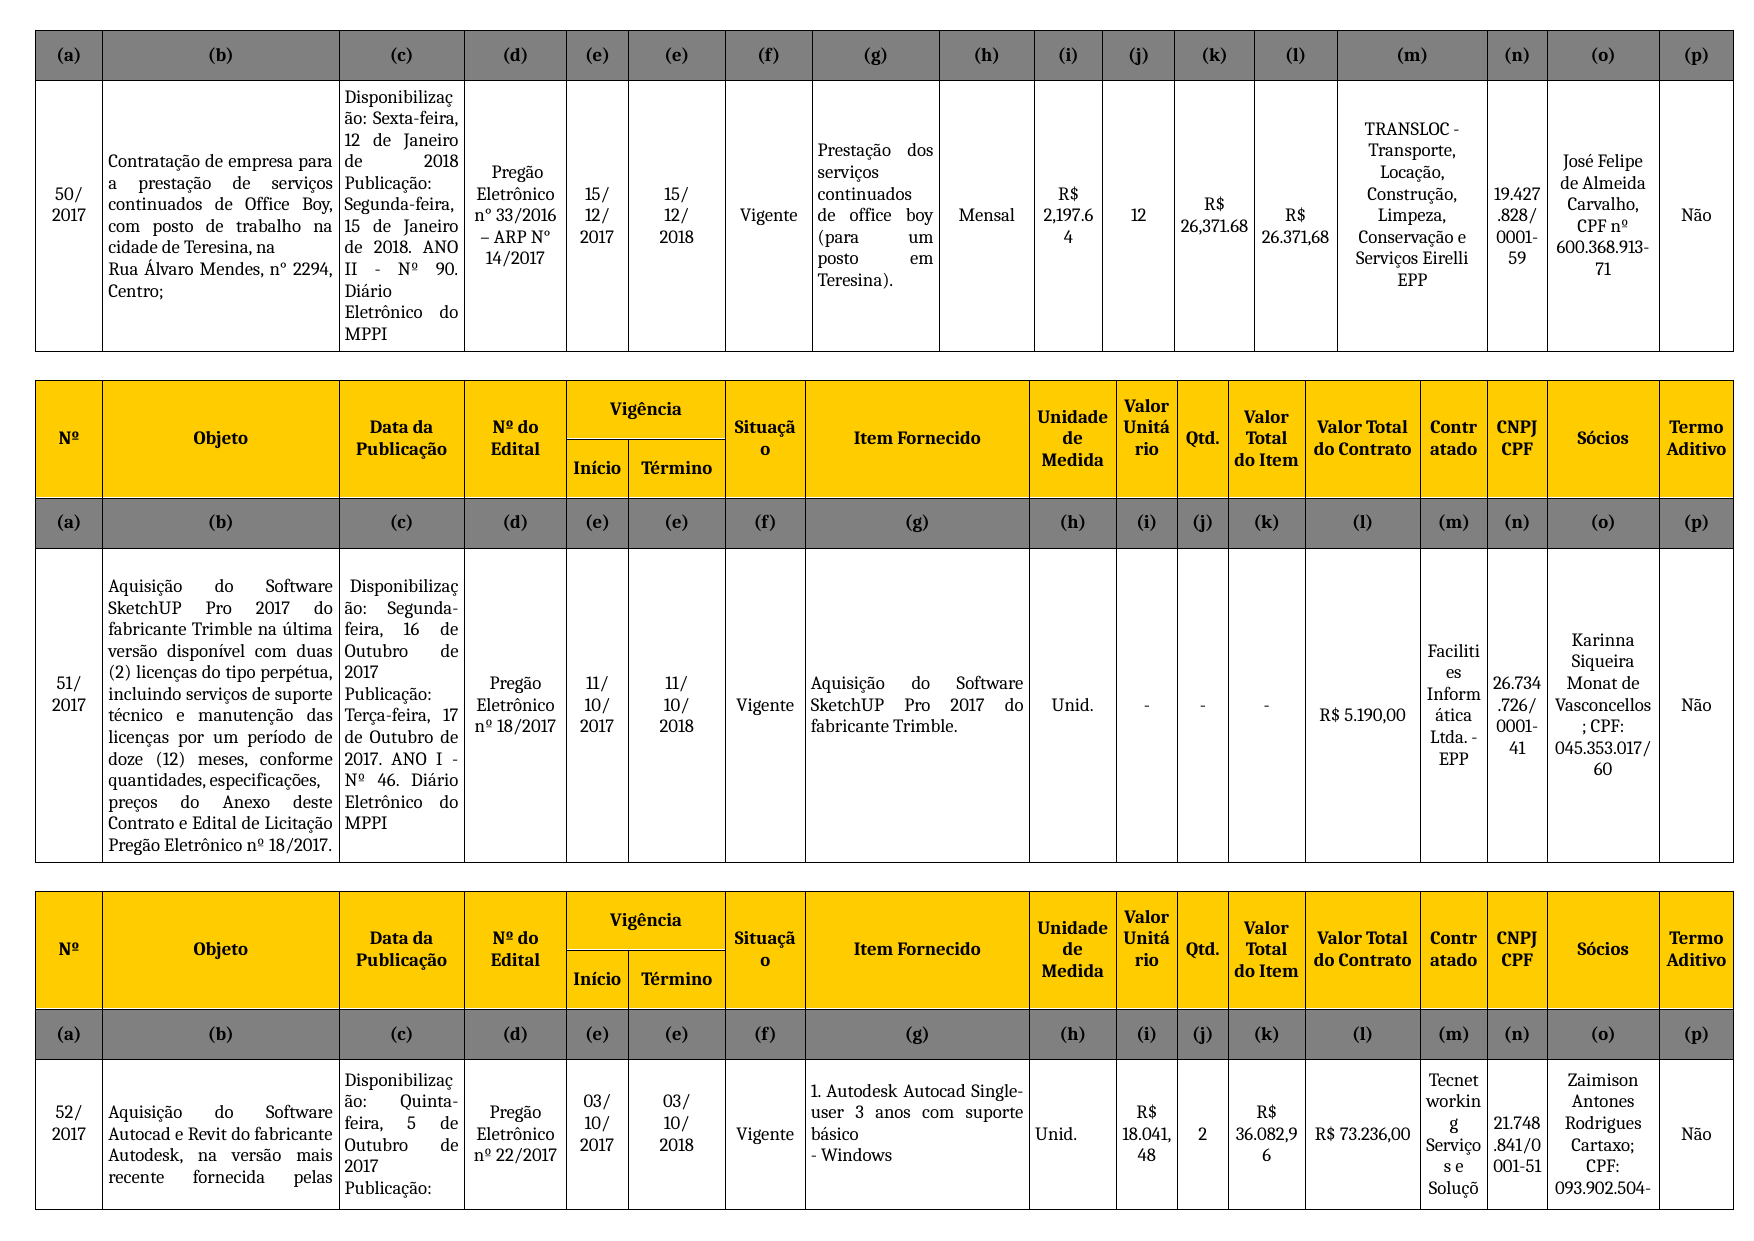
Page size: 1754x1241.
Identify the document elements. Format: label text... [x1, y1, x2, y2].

table_cell Aquisição do Software SketchUP Pro 2017 do fabricante Trimble. [806, 549, 1029, 862]
table_cell (i) [1117, 1010, 1177, 1059]
table_cell R$ 26.371,68 [1255, 81, 1337, 351]
table_header Objeto [103, 381, 339, 497]
table_cell (g) [813, 31, 939, 80]
table_cell - [1229, 549, 1305, 862]
table_cell 52/ 2017 [36, 1060, 102, 1209]
table_cell Pregão Eletrônico nº 22/2017 [465, 1060, 566, 1209]
table_cell 11/ 10/ 2018 [629, 549, 725, 862]
table_header Data da Publicação [340, 892, 464, 1008]
table_header Vigência [567, 381, 725, 438]
table_cell (m) [1421, 499, 1487, 548]
table_cell (k) [1229, 499, 1305, 548]
table_cell (l) [1306, 499, 1420, 548]
table_header Qtd. [1178, 381, 1228, 497]
table_header Contratado [1421, 892, 1487, 1008]
table_header Item Fornecido [806, 381, 1029, 497]
table_cell R$ 18.041,48 [1117, 1060, 1177, 1209]
table_cell Zaimison Antones Rodrigues Cartaxo; CPF: 093.902.504- [1548, 1060, 1659, 1209]
table_header Termo Aditivo [1660, 892, 1733, 1008]
table_cell (i) [1117, 499, 1177, 548]
table_cell 15/ 12/ 2017 [567, 81, 628, 351]
table_cell (e) [629, 1010, 725, 1059]
table_cell Aquisição do Software SketchUP Pro 2017 do fabricante Trimble na última versão disponível com duas (2) licenças do tipo perpétua, incluindo serviços de suporte técnico e manutenção das licenças por um período de doze (12) meses, conforme quantidades, especificações, preços do Anexo deste Contrato e Edital de Licitação Pregão Eletrônico nº 18/2017. [103, 549, 339, 862]
table_cell Prestação dos serviços continuados de office boy (para um posto em Teresina). [813, 81, 939, 351]
table_cell (o) [1548, 499, 1659, 548]
table_cell Não [1660, 81, 1733, 351]
table_header Nº [36, 892, 102, 1008]
table_header Unidade de Medida [1030, 381, 1116, 497]
table_cell (a) [36, 31, 102, 80]
table_cell (h) [1030, 499, 1116, 548]
table_cell Vigente [726, 1060, 805, 1209]
table_cell (i) [1035, 31, 1102, 80]
table_cell (p) [1660, 1010, 1733, 1059]
table_header Valor Unitário [1117, 892, 1177, 1008]
table_cell (c) [340, 31, 464, 80]
table_cell (n) [1488, 31, 1547, 80]
table_cell (j) [1178, 1010, 1228, 1059]
table_cell Disponibilização: Segunda-feira, 16 de Outubro de 2017 Publicação: Terça-feira, 17 de Outubro de 2017. ANO I - Nº 46. Diário Eletrônico do MPPI [340, 549, 464, 862]
table_header Situação [726, 381, 805, 497]
table_cell Início [567, 951, 628, 1008]
table_cell - [1117, 549, 1177, 862]
table_cell (j) [1103, 31, 1174, 80]
table_cell 19.427.828/0001-59 [1488, 81, 1547, 351]
table_cell (f) [726, 31, 812, 80]
table_header Qtd. [1178, 892, 1228, 1008]
table_header Nº do Edital [465, 381, 566, 497]
table_cell Facilities Informática Ltda. - EPP [1421, 549, 1487, 862]
table_cell (e) [629, 499, 725, 548]
table_cell (l) [1255, 31, 1337, 80]
table_cell Karinna Siqueira Monat de Vasconcellos; CPF: 045.353.017/60 [1548, 549, 1659, 862]
table_cell (c) [340, 499, 464, 548]
table_cell (b) [103, 499, 339, 548]
table_cell (b) [103, 31, 339, 80]
table_cell 1. Autodesk Autocad Single-user 3 anos com suporte básico - Windows [806, 1060, 1029, 1209]
table_header Contratado [1421, 381, 1487, 497]
table_cell (d) [465, 499, 566, 548]
table_cell (a) [36, 499, 102, 548]
table_header Vigência [567, 892, 725, 949]
table_cell (k) [1229, 1010, 1305, 1059]
table_cell (e) [567, 1010, 628, 1059]
table_cell (f) [726, 499, 805, 548]
table_cell (p) [1660, 499, 1733, 548]
table_header Valor Total do Contrato [1306, 892, 1420, 1008]
table_cell R$ 2.197,64 [1035, 81, 1102, 351]
table_cell (h) [940, 31, 1034, 80]
table_header Objeto [103, 892, 339, 1008]
table_cell R$ 36.082,96 [1229, 1060, 1305, 1209]
table_header Data da Publicação [340, 381, 464, 497]
table_header Valor Total do Contrato [1306, 381, 1420, 497]
table_cell 03/ 10/ 2017 [567, 1060, 628, 1209]
table_header Situação [726, 892, 805, 1008]
table_header Valor Total do Item [1229, 381, 1305, 497]
table_cell (k) [1175, 31, 1254, 80]
table_header Unidade de Medida [1030, 892, 1116, 1008]
table_cell (f) [726, 1010, 805, 1059]
table_cell 50/ 2017 [36, 81, 102, 351]
table_cell R$ 26.371,68 [1175, 81, 1254, 351]
table_cell (c) [340, 1010, 464, 1059]
table_cell (l) [1306, 1010, 1420, 1059]
table_cell (o) [1548, 31, 1659, 80]
table_header Valor Total do Item [1229, 892, 1305, 1008]
table_cell Não [1660, 549, 1733, 862]
table_cell (n) [1488, 1010, 1547, 1059]
table_cell R$ 73.236,00 [1306, 1060, 1420, 1209]
table_header Item Fornecido [806, 892, 1029, 1008]
table_cell Vigente [726, 81, 812, 351]
table_cell (g) [806, 499, 1029, 548]
table_cell (m) [1338, 31, 1487, 80]
table_cell (m) [1421, 1010, 1487, 1059]
table_cell Pregão Eletrônico n° 33/2016 – ARP N° 14/2017 [465, 81, 566, 351]
table_cell R$ 5.190,00 [1306, 549, 1420, 862]
table_cell (d) [465, 31, 566, 80]
table_cell Início [567, 440, 628, 497]
table_cell Término [629, 951, 725, 1008]
table_header Nº [36, 381, 102, 497]
table_cell Contratação de empresa para a prestação de serviços continuados de Office Boy, com posto de trabalho na cidade de Teresina, na Rua Álvaro Mendes, n° 2294, Centro; [103, 81, 339, 351]
table_cell (g) [806, 1010, 1029, 1059]
table_cell Vigente [726, 549, 805, 862]
table_header Valor Unitário [1117, 381, 1177, 497]
table_cell 11/ 10/ 2017 [567, 549, 628, 862]
table_cell Unid. [1030, 1060, 1116, 1209]
table_cell Não [1660, 1060, 1733, 1209]
table_header Termo Aditivo [1660, 381, 1733, 497]
table_cell 15/ 12/ 2018 [629, 81, 725, 351]
table_cell 03/ 10/ 2018 [629, 1060, 725, 1209]
table_cell 2 [1178, 1060, 1228, 1209]
table_cell 12 [1103, 81, 1174, 351]
table_cell (j) [1178, 499, 1228, 548]
table_cell Mensal [940, 81, 1034, 351]
table_cell Aquisição do Software Autocad e Revit do fabricante Autodesk, na versão mais recente fornecida pelas [103, 1060, 339, 1209]
table_cell (o) [1548, 1010, 1659, 1059]
table_cell 21.748.841/0001-51 [1488, 1060, 1547, 1209]
table_cell - [1178, 549, 1228, 862]
table_cell (h) [1030, 1010, 1116, 1059]
table_cell José Felipe de Almeida Carvalho, CPF nº 600.368.913-71 [1548, 81, 1659, 351]
table_cell (n) [1488, 499, 1547, 548]
table_header Sócios [1548, 381, 1659, 497]
table_cell (p) [1660, 31, 1733, 80]
table_header Nº do Edital [465, 892, 566, 1008]
table_cell Disponibilização: Sexta-feira, 12 de Janeiro de 2018 Publicação: Segunda-feira, 15 de Janeiro de 2018. ANO II - Nº 90. Diário Eletrônico do MPPI [340, 81, 464, 351]
table_cell (e) [629, 31, 725, 80]
table_cell Pregão Eletrônico nº 18/2017 [465, 549, 566, 862]
table_cell (e) [567, 31, 628, 80]
table_header CNPJ CPF [1488, 892, 1547, 1008]
table_cell Término [629, 440, 725, 497]
table_cell Unid. [1030, 549, 1116, 862]
table_cell 51/ 2017 [36, 549, 102, 862]
table_cell TRANSLOC - Transporte, Locação, Construção, Limpeza, Conservação e Serviços Eirelli EPP [1338, 81, 1487, 351]
table_cell (b) [103, 1010, 339, 1059]
table_cell 26.734.726/0001-41 [1488, 549, 1547, 862]
table_cell (d) [465, 1010, 566, 1059]
table_cell Disponibilização: Quinta-feira, 5 de Outubro de 2017 Publicação: [340, 1060, 464, 1209]
table_cell (e) [567, 499, 628, 548]
table_cell Tecnetworking Serviços e Soluçõ [1421, 1060, 1487, 1209]
table_cell (a) [36, 1010, 102, 1059]
table_header CNPJ CPF [1488, 381, 1547, 497]
table_header Sócios [1548, 892, 1659, 1008]
